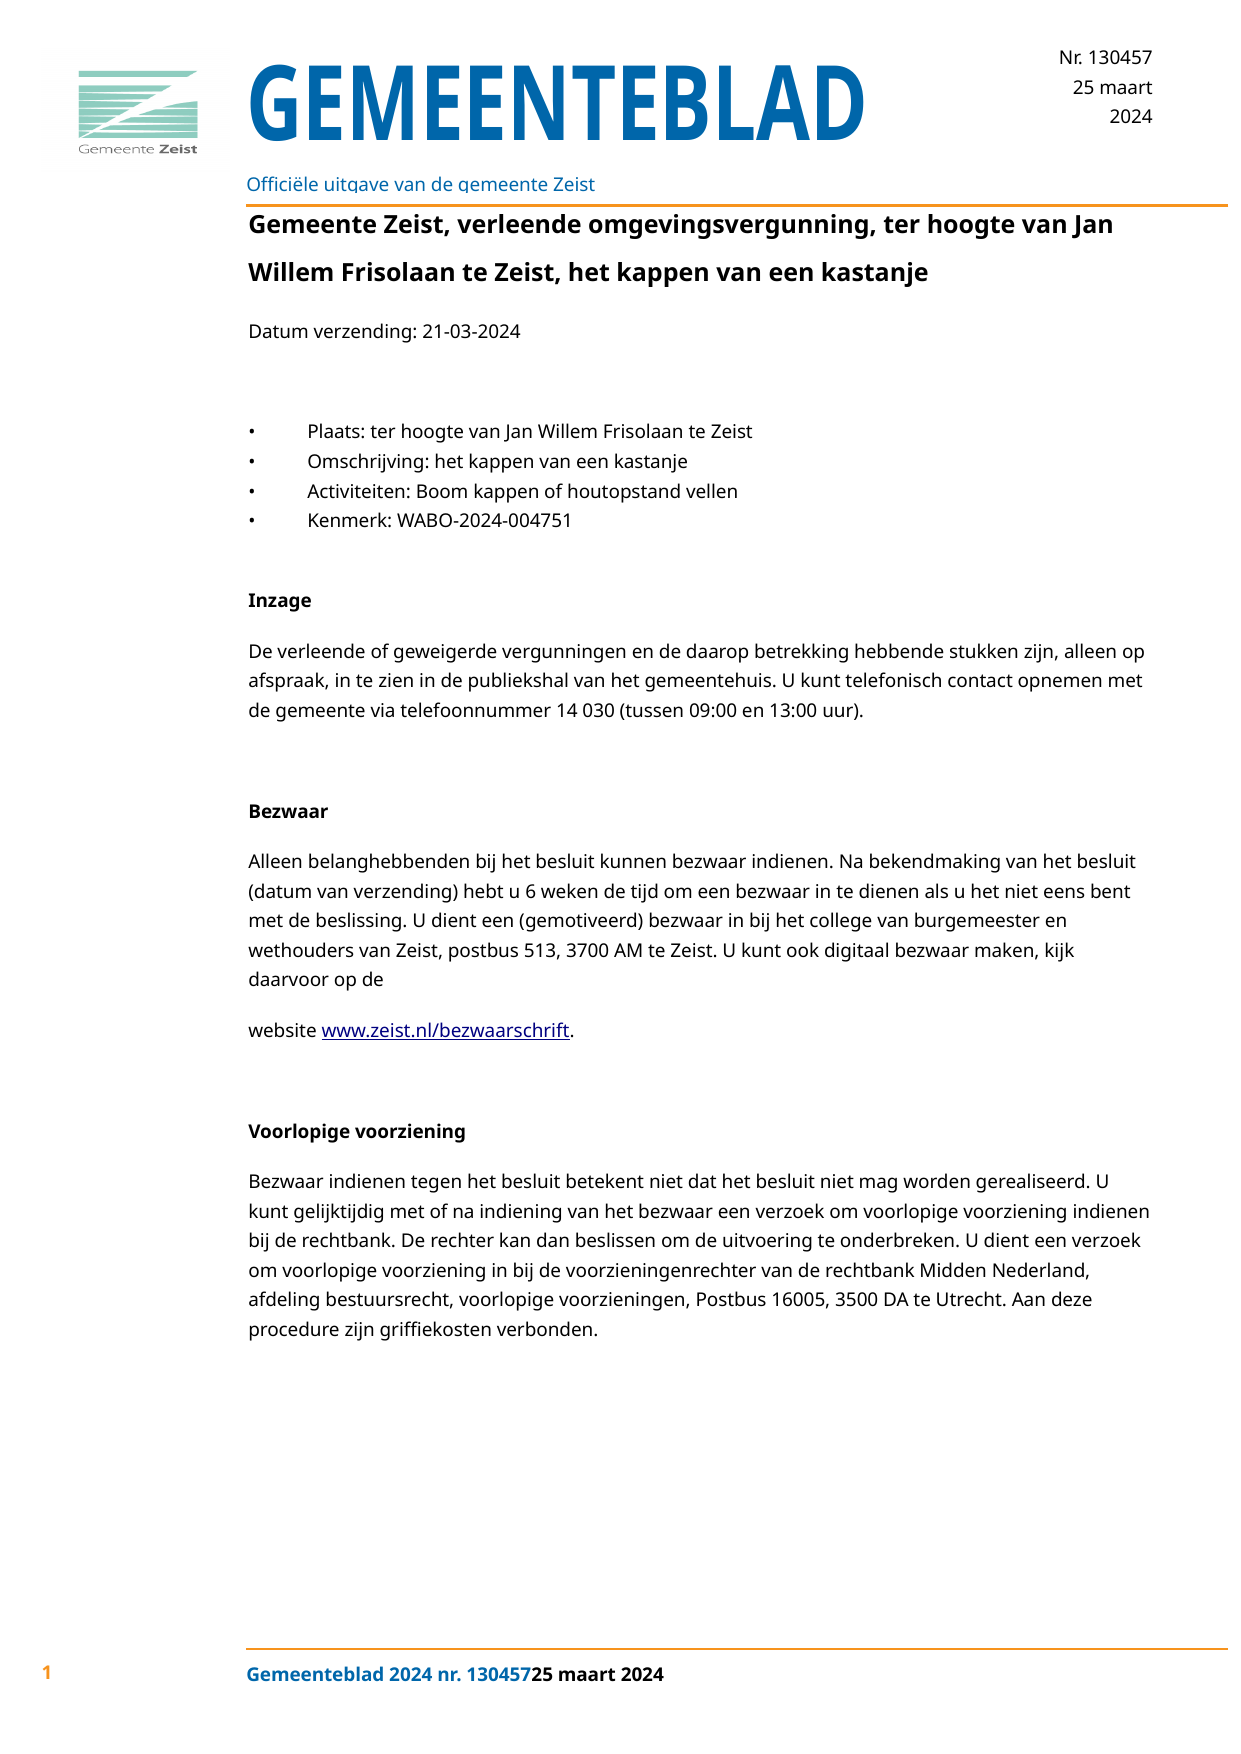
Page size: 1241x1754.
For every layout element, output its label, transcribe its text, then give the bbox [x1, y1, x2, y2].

text Voorlopige voorziening [248, 1118, 1152, 1144]
text De verleende of geweigerde vergunningen en de daarop betrekking hebbende stukken zijn, alleen op afspraak, in te zien in de publiekshal van het gemeentehuis. U kunt telefonisch contact opnemen met de gemeente via telefoonnummer 14 030 (tussen 09:00 en 13:00 uur). [248, 638, 1152, 723]
list Kenmerk: WABO-2024-004751 [248, 507, 1152, 533]
list Plaats: ter hoogte van Jan Willem Frisolaan te Zeist [248, 419, 1152, 444]
text Datum verzending: 21-03-2024 [248, 318, 1152, 344]
text Bezwaar [248, 798, 1152, 824]
list Omschrijving: het kappen van een kastanje [248, 448, 1152, 474]
picture [41, 47, 231, 172]
text website www.zeist.nl/bezwaarschrift. [248, 1017, 1152, 1043]
text Bezwaar indienen tegen het besluit betekent niet dat het besluit niet mag worden gerealiseerd. U kunt gelijktijdig met of na indiening van het bezwaar een verzoek om voorlopige voorziening indienen bij de rechtbank. De rechter kan dan beslissen om de uitvoering te onderbreken. U dient een verzoek om voorlopige voorziening in bij de voorzieningenrechter van de rechtbank Midden Nederland, afdeling bestuursrecht, voorlopige voorzieningen, Postbus 16005, 3500 DA te Utrecht. Aan deze procedure zijn griffiekosten verbonden. [248, 1168, 1152, 1342]
text Inzage [248, 587, 1152, 613]
list Activiteiten: Boom kappen of houtopstand vellen [248, 478, 1152, 504]
text Alleen belanghebbenden bij het besluit kunnen bezwaar indienen. Na bekendmaking van het besluit (datum van verzending) hebt u 6 weken de tijd om een bezwaar in te dienen als u het niet eens bent met de beslissing. U dient een (gemotiveerd) bezwaar in bij het college van burgemeester en wethouders van Zeist, postbus 513, 3700 AM te Zeist. U kunt ook digitaal bezwaar maken, kijk daarvoor op de [248, 848, 1152, 992]
text Gemeente Zeist, verleende omgevingsvergunning, ter hoogte van Jan Willem Frisolaan te Zeist, het kappen van een kastanje [248, 207, 1152, 288]
